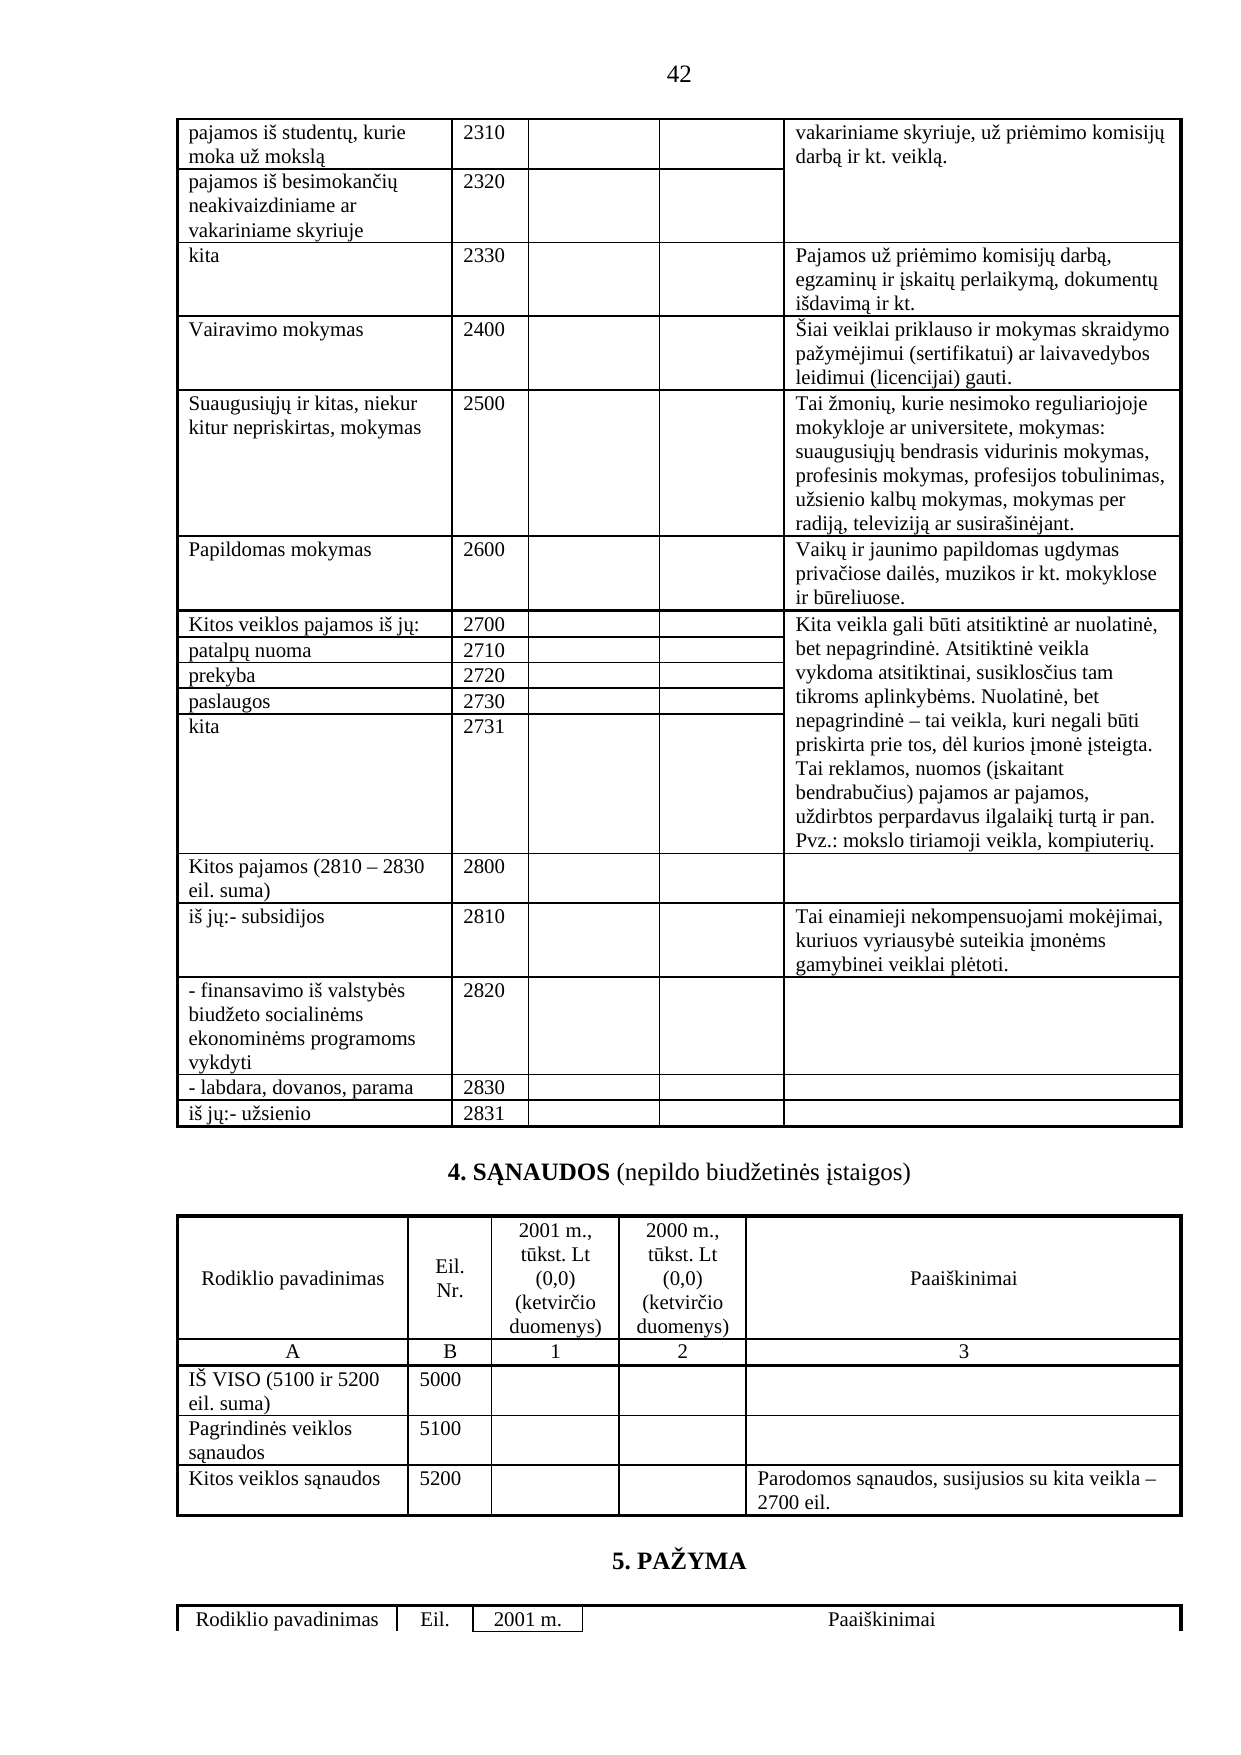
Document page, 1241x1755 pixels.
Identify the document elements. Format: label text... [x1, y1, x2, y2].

table_header Eil. Nr. [409, 1218, 491, 1338]
table_cell 2730 [453, 689, 528, 713]
table_cell Kitos veiklos sąnaudos [179, 1466, 407, 1514]
table_cell [529, 537, 659, 609]
table_cell [660, 1075, 783, 1099]
table_cell [660, 612, 783, 636]
table_cell [660, 854, 783, 902]
table_header 2001 m. [474, 1607, 582, 1631]
table_cell [785, 1075, 1179, 1099]
table_cell [529, 120, 659, 168]
table_cell [492, 1466, 618, 1514]
table_header 2001 m., tūkst. Lt (0,0) (ketvirčio duomenys) [492, 1218, 618, 1338]
table_cell 2810 [453, 904, 528, 976]
table_cell pajamos iš besimokančių neakivaizdiniame ar vakariniame skyriuje [179, 170, 451, 242]
table_cell 2310 [453, 120, 528, 168]
table_cell 2710 [453, 638, 528, 662]
table_cell IŠ VISO (5100 ir 5200 eil. suma) [179, 1367, 407, 1415]
table_cell [529, 612, 659, 636]
table_cell 2600 [453, 537, 528, 609]
table_cell [660, 978, 783, 1074]
table_cell iš jų:- subsidijos [179, 904, 451, 976]
table_cell B [409, 1340, 491, 1363]
table_cell [529, 904, 659, 976]
table_cell - labdara, dovanos, parama [179, 1075, 451, 1099]
table_cell [492, 1367, 618, 1415]
table_cell Šiai veiklai priklauso ir mokymas skraidymo pažymėjimui (sertifikatui) ar laivavedybos leidimui (licencijai) gauti. [785, 317, 1179, 389]
table_cell [529, 1101, 659, 1125]
table_cell 2800 [453, 854, 528, 902]
table_cell [529, 1075, 659, 1099]
table_cell 2400 [453, 317, 528, 389]
table_cell [529, 663, 659, 687]
table_cell [529, 854, 659, 902]
table_cell [660, 638, 783, 662]
table_cell pajamos iš studentų, kurie moka už mokslą [179, 120, 451, 168]
table_cell Kita veikla gali būti atsitiktinė ar nuolatinė, bet nepagrindinė. Atsitiktinė veikla vykdoma atsitiktinai, susiklosčius tam tikroms aplinkybėms. Nuolatinė, bet nepagrindinė – tai veikla, kuri negali būti priskirta prie tos, dėl kurios įmonė įsteigta. Tai reklamos, nuomos (įskaitant bendrabučius) pajamos ar pajamos, uždirbtos perpardavus ilgalaikį turtą ir pan. Pvz.: mokslo tiriamoji veikla, kompiuterių. [785, 612, 1179, 852]
table_cell [492, 1416, 618, 1464]
table_cell Kitos pajamos (2810 – 2830 eil. suma) [179, 854, 451, 902]
table_cell 2700 [453, 612, 528, 636]
table_cell Tai žmonių, kurie nesimoko reguliariojoje mokykloje ar universitete, mokymas: suaugusiųjų bendrasis vidurinis mokymas, profesinis mokymas, profesijos tobulinimas, užsienio kalbų mokymas, mokymas per radiją, televiziją ar susirašinėjant. [785, 391, 1179, 535]
table_cell [660, 1101, 783, 1125]
table_cell Tai einamieji nekompensuojami mokėjimai, kuriuos vyriausybė suteikia įmonėms gamybinei veiklai plėtoti. [785, 904, 1179, 976]
table_cell 5100 [409, 1416, 491, 1464]
table_cell Pagrindinės veiklos sąnaudos [179, 1416, 407, 1464]
table_cell [660, 391, 783, 535]
table_cell [529, 243, 659, 315]
table_cell 2820 [453, 978, 528, 1074]
table_cell 3 [747, 1340, 1179, 1363]
table_cell Parodomos sąnaudos, susijusios su kita veikla – 2700 eil. [747, 1466, 1179, 1514]
table_cell A [179, 1340, 407, 1363]
table_cell 2720 [453, 663, 528, 687]
table_cell Vaikų ir jaunimo papildomas ugdymas privačiose dailės, muzikos ir kt. mokyklose ir būreliuose. [785, 537, 1179, 609]
table_cell [529, 715, 659, 852]
table_cell [660, 120, 783, 168]
table_cell 2330 [453, 243, 528, 315]
table_cell vakariniame skyriuje, už priėmimo komisijų darbą ir kt. veiklą. [785, 120, 1179, 168]
table_cell [660, 537, 783, 609]
table_header Eil. [398, 1607, 472, 1631]
table_cell [529, 689, 659, 713]
table_cell [660, 715, 783, 852]
table_cell [785, 854, 1179, 902]
table_cell iš jų:- užsienio [179, 1101, 451, 1125]
table_cell 5000 [409, 1367, 491, 1415]
table_cell [660, 317, 783, 389]
table_cell [529, 638, 659, 662]
table_cell patalpų nuoma [179, 638, 451, 662]
text 4. SĄNAUDOS (nepildo biudžetinės įstaigos) [177, 1157, 1181, 1186]
table_cell [747, 1416, 1179, 1464]
table_cell 2320 [453, 170, 528, 242]
table_cell 2500 [453, 391, 528, 535]
table_cell 5200 [409, 1466, 491, 1514]
table_cell [660, 663, 783, 687]
table_header Rodiklio pavadinimas [179, 1218, 407, 1338]
table_cell [529, 170, 659, 242]
table_header Paaiškinimai [583, 1607, 1179, 1631]
table_cell 2831 [453, 1101, 528, 1125]
text 5. PAŽYMA [177, 1546, 1181, 1575]
table_cell Vairavimo mokymas [179, 317, 451, 389]
table_cell Suaugusiųjų ir kitas, niekur kitur nepriskirtas, mokymas [179, 391, 451, 535]
table_cell [529, 391, 659, 535]
table_cell [529, 317, 659, 389]
table_header 2000 m., tūkst. Lt (0,0) (ketvirčio duomenys) [620, 1218, 745, 1338]
table_cell 1 [492, 1340, 618, 1363]
table_cell kita [179, 243, 451, 315]
table_cell [620, 1466, 745, 1514]
table_cell [620, 1416, 745, 1464]
table_cell [660, 243, 783, 315]
table_header Paaiškinimai [747, 1218, 1179, 1338]
table_cell [785, 978, 1179, 1074]
table_header Rodiklio pavadinimas [179, 1607, 396, 1631]
table_cell prekyba [179, 663, 451, 687]
table_cell 2731 [453, 715, 528, 852]
table_cell Kitos veiklos pajamos iš jų: [179, 612, 451, 636]
table_cell paslaugos [179, 689, 451, 713]
table_cell [785, 1101, 1179, 1125]
table_cell [785, 168, 1179, 242]
table_cell Pajamos už priėmimo komisijų darbą, egzaminų ir įskaitų perlaikymą, dokumentų išdavimą ir kt. [785, 243, 1179, 315]
table_cell [660, 904, 783, 976]
table_cell [620, 1367, 745, 1415]
table_cell - finansavimo iš valstybės biudžeto socialinėms ekonominėms programoms vykdyti [179, 978, 451, 1074]
table_cell Papildomas mokymas [179, 537, 451, 609]
table_cell kita [179, 715, 451, 852]
table_cell [660, 689, 783, 713]
table_cell [660, 170, 783, 242]
table_cell [529, 978, 659, 1074]
table_cell [747, 1367, 1179, 1415]
table_cell 2 [620, 1340, 745, 1363]
table_cell 2830 [453, 1075, 528, 1099]
